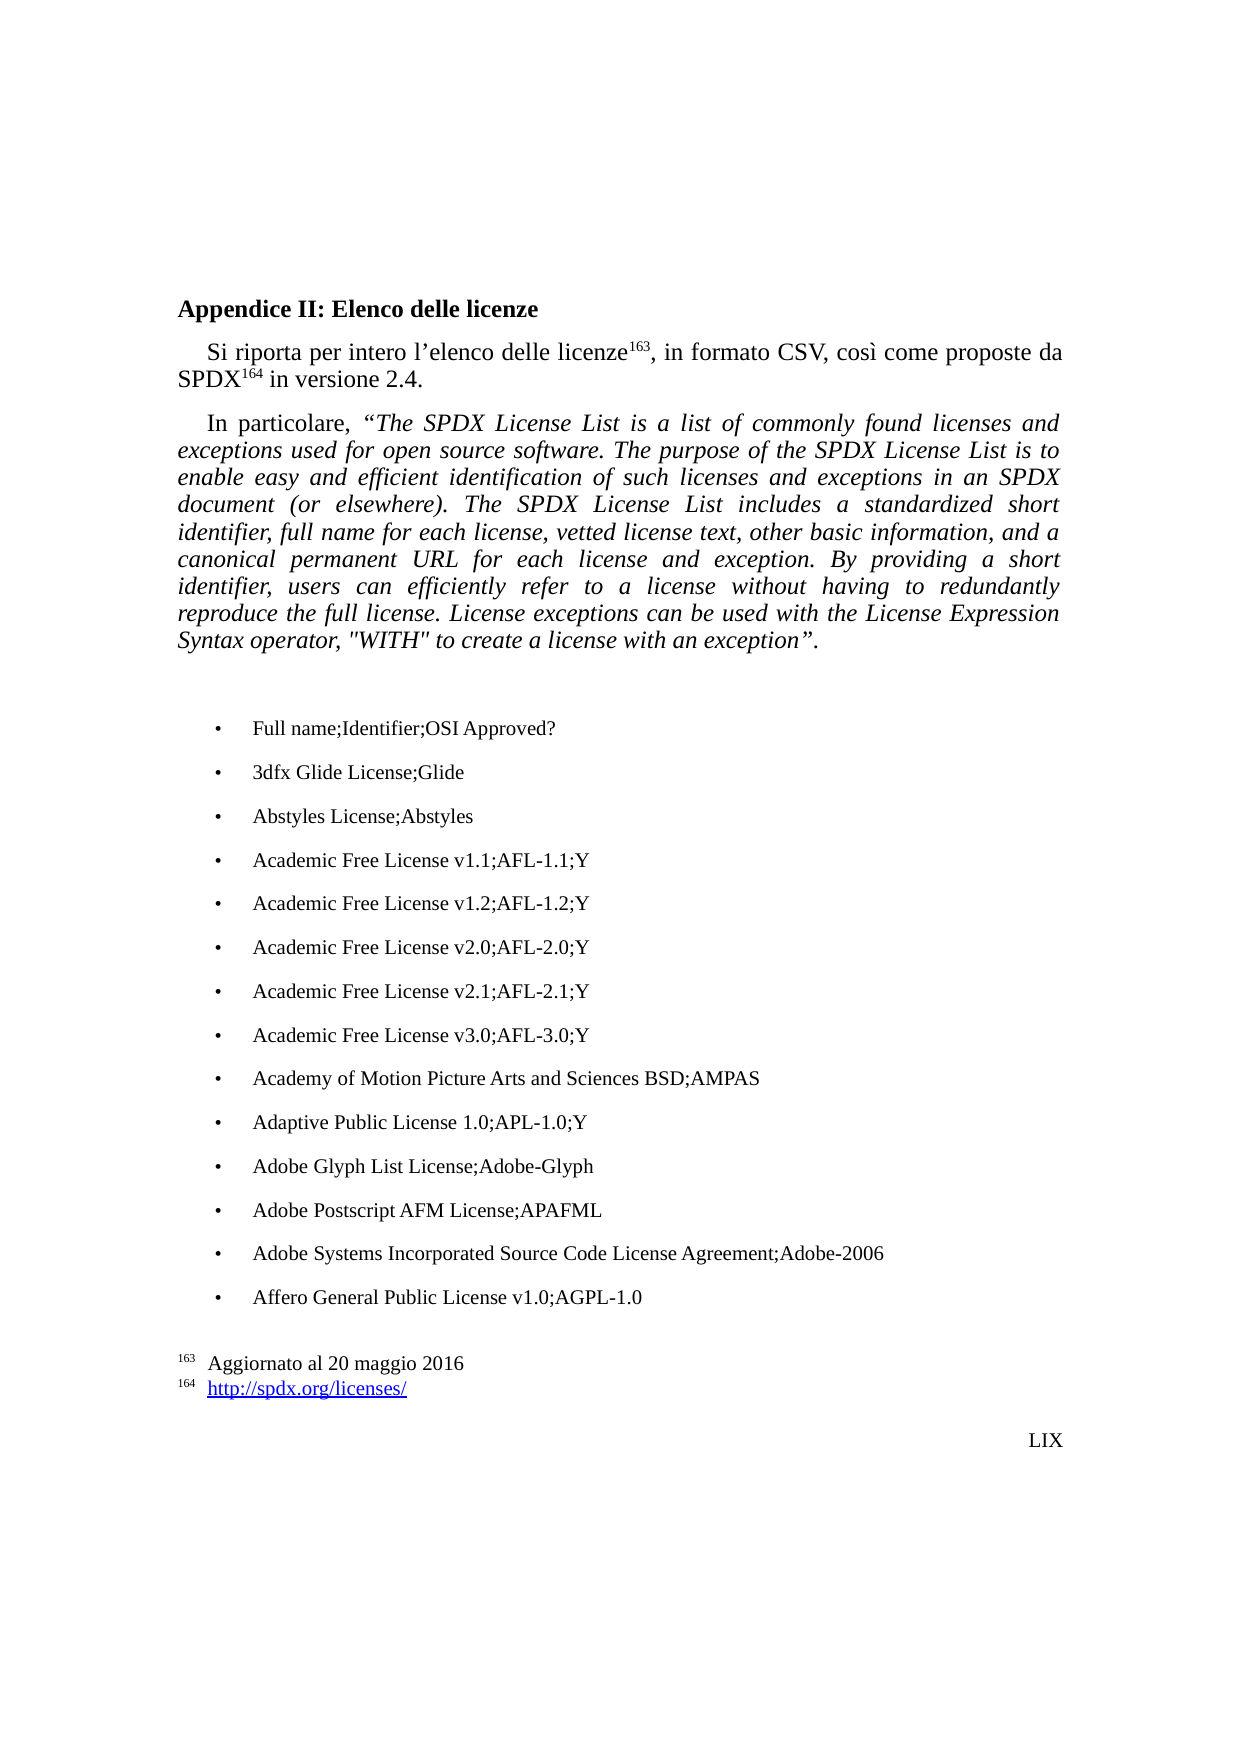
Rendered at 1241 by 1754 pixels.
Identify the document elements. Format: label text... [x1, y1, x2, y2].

list Academic Free License v1.1;AFL-1.1;Y [215, 845, 1063, 872]
list Academic Free License v2.0;AFL-2.0;Y [215, 933, 1063, 960]
list Adaptive Public License 1.0;APL-1.0;Y [215, 1108, 1063, 1135]
list Adobe Glyph List License;Adobe-Glyph [215, 1152, 1063, 1179]
list Academic Free License v3.0;AFL-3.0;Y [215, 1020, 1063, 1047]
text http://spdx.org/licenses/ [177, 1377, 1063, 1400]
list Academy of Motion Picture Arts and Sciences BSD;AMPAS [215, 1064, 1063, 1091]
list Abstyles License;Abstyles [215, 802, 1063, 829]
subtitle Appendice II: Elenco delle licenze [177, 295, 1063, 322]
list Academic Free License v2.1;AFL-2.1;Y [215, 977, 1063, 1004]
text Aggiornato al 20 maggio 2016 [177, 1352, 1063, 1375]
list Affero General Public License v1.0;AGPL-1.0 [215, 1283, 1063, 1310]
list Full name;Identifier;OSI Approved? [215, 714, 1063, 741]
list 3dfx Glide License;Glide [215, 758, 1063, 785]
text In particolare, “The SPDX License List is a list of commonly found licenses and exceptions used for open source software. The purpose of the SPDX License List is to enable easy and efficient identification of such licenses and exceptions in an SPDX document (or elsewhere). The SPDX License List includes a standardized short identifier, full name for each license, vetted license text, other basic information, and a canonical permanent URL for each license and exception. By providing a short identifier, users can efficiently refer to a license without having to redundantly reproduce the full license. License exceptions can be used with the License Expression Syntax operator, "WITH" to create a license with an exception”. [177, 410, 1063, 654]
list Adobe Systems Incorporated Source Code License Agreement;Adobe-2006 [215, 1239, 1063, 1266]
list Adobe Postscript AFM License;APAFML [215, 1195, 1063, 1222]
text Si riporta per intero l’elenco delle licenze, in formato CSV, così come proposte da SPDX in versione 2.4. [177, 339, 1063, 393]
list Academic Free License v1.2;AFL-1.2;Y [215, 889, 1063, 916]
